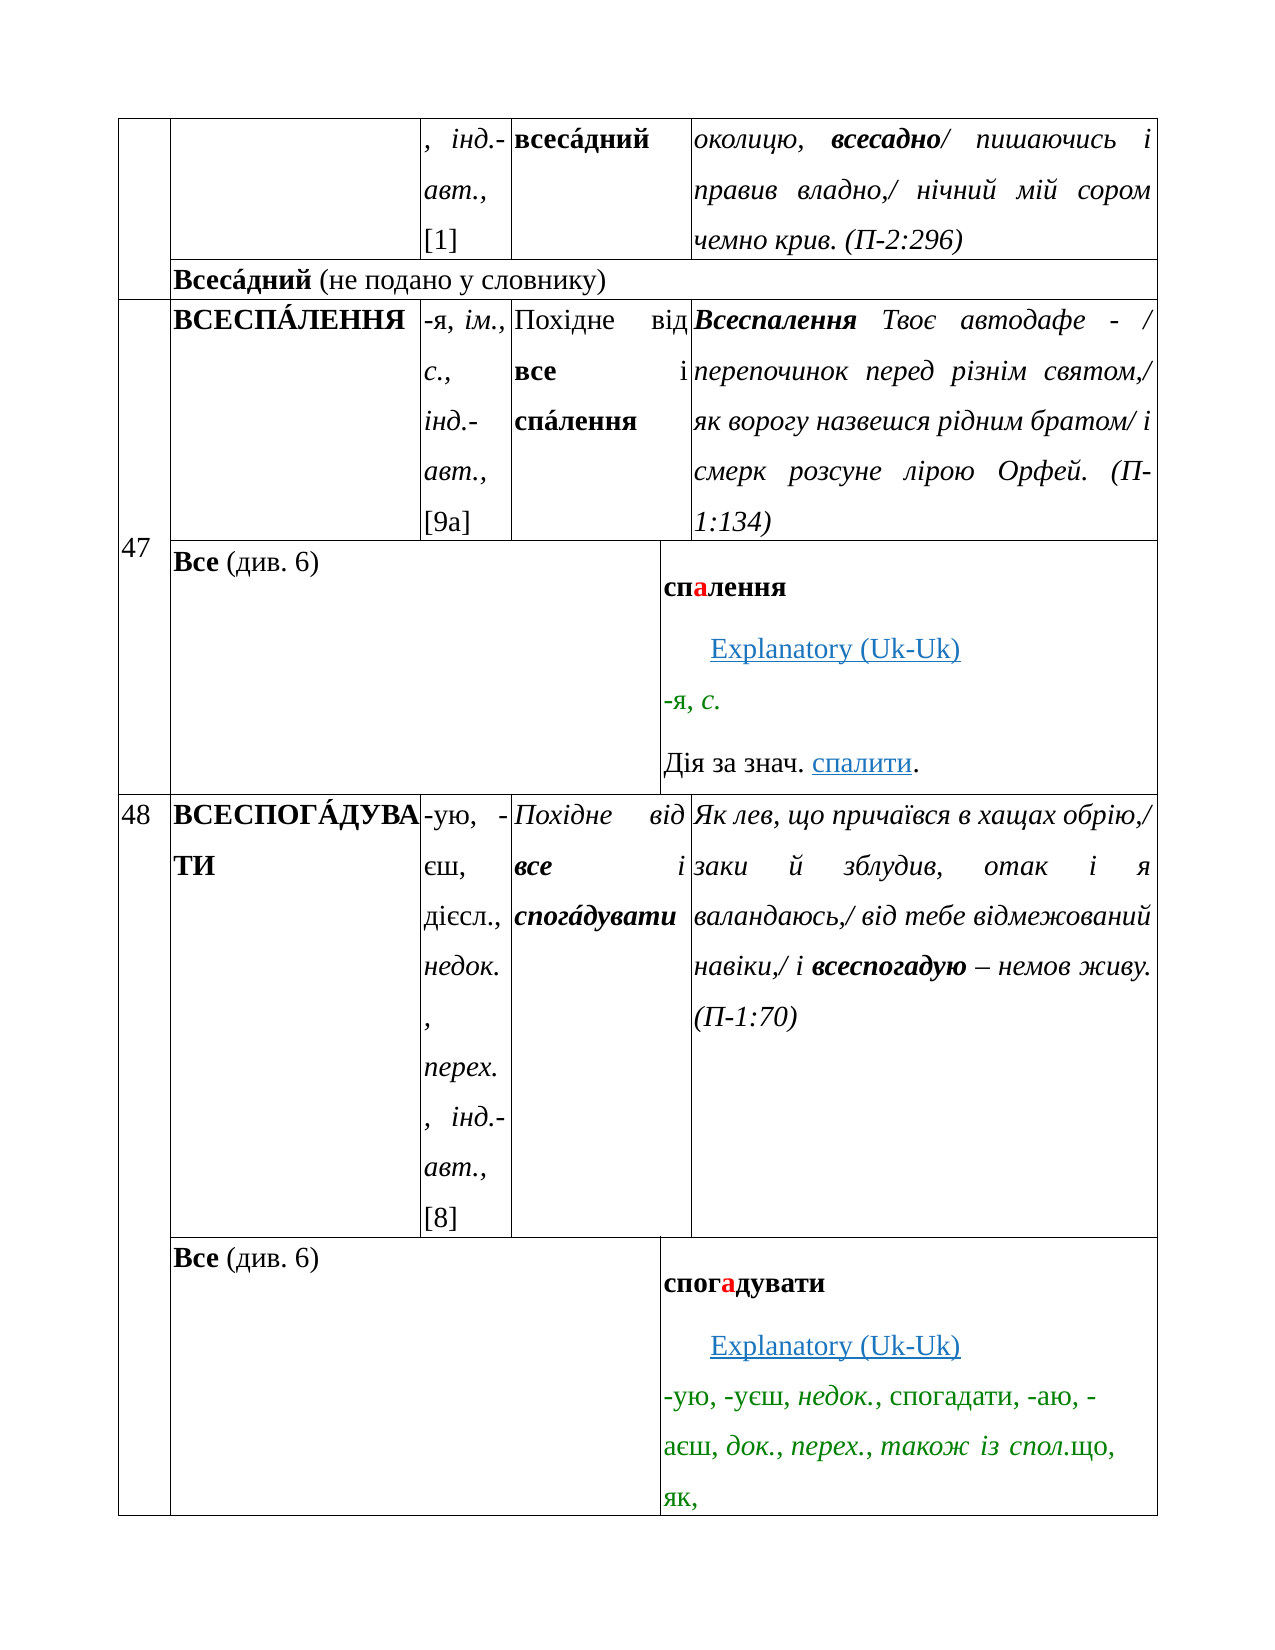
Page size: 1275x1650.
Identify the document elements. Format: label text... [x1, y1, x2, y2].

table_cell Все (див. 6) [171, 541, 660, 794]
table_cell -я, ім., с., інд.-авт., [9а] [421, 300, 511, 540]
table_cell Похідне від все і спогáдувати [512, 795, 691, 1236]
table_cell , інд.-авт., [1] [421, 119, 511, 259]
table_cell спалення Explanatory (Uk-Uk) -я, с. Дія за знач. спалити. [661, 541, 1157, 794]
table_cell спогадувати Explanatory (Uk-Uk) -ую, -уєш, недок., спогадати, -аю, -аєш, док., перех., також із спол.що, як, [661, 1238, 1157, 1515]
table_cell всесáдний [512, 119, 691, 259]
table_cell Всеспогáдувати [171, 795, 420, 1236]
table_cell околицю, всесадно/ пишаючись і правив владно,/ нічний мій сором чемно крив. (П-2:296) [692, 119, 1157, 259]
table_cell Всеспалення Твоє автодафе - / перепочинок перед різнім святом,/ як ворогу назвешся рідним братом/ і смерк розсуне лірою Орфей. (П-1:134) [692, 300, 1157, 540]
table_cell Всесáдний (не подано у словнику) [171, 260, 1157, 299]
table_cell [171, 119, 420, 259]
table_cell Похідне від все і спáлення [512, 300, 691, 540]
table_cell 47 [119, 300, 170, 794]
table_cell -ую, -єш, дієсл., недок., перех., інд.-авт., [8] [421, 795, 511, 1236]
table_cell Як лев, що причаївся в хащах обрію,/ заки й зблудив, отак і я валандаюсь,/ від тебе відмежований навіки,/ і всеспогадую – немов живу. (П-1:70) [692, 795, 1157, 1236]
table_cell [119, 119, 170, 299]
table_cell Всеспáлення [171, 300, 420, 540]
table_cell Все (див. 6) [171, 1238, 660, 1515]
table_cell 48 [119, 795, 170, 1515]
